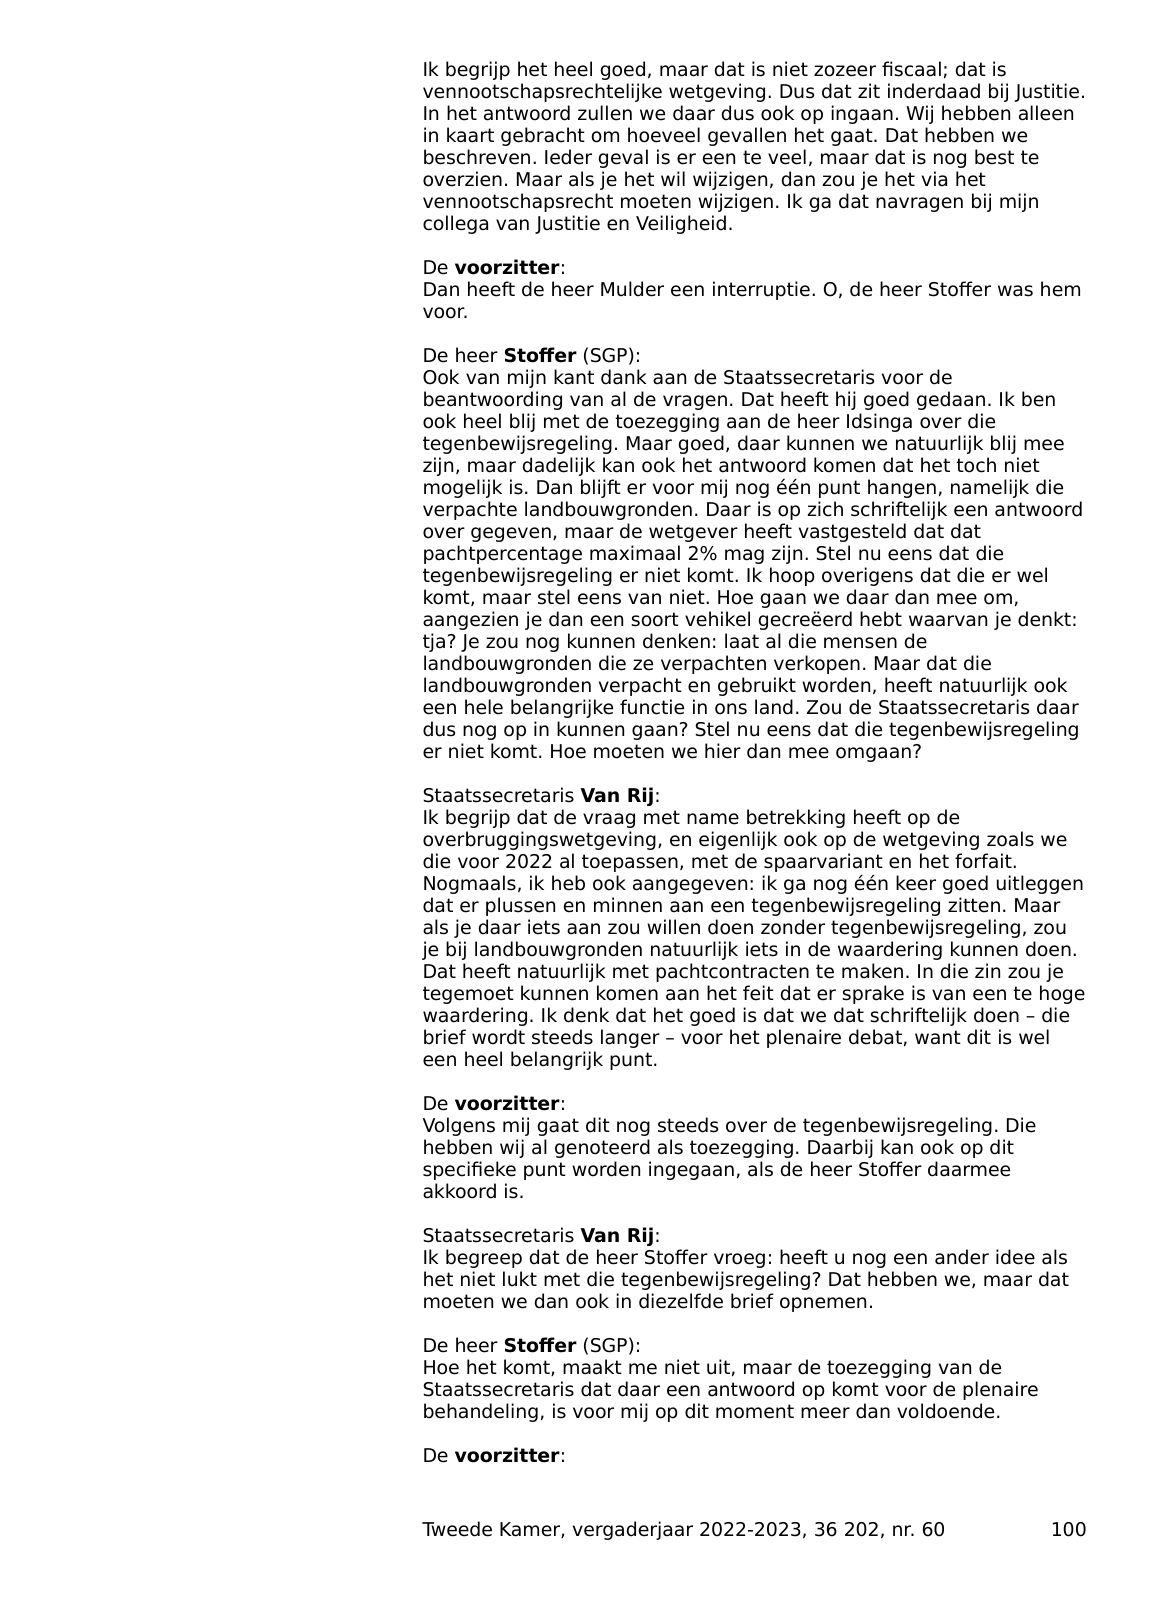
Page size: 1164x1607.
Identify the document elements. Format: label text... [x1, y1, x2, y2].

text Volgens mij gaat dit nog steeds over de tegenbewijsregeling. Die hebben wij al genoteerd als toezegging. Daarbij kan ook op dit specifieke punt worden ingegaan, als de heer Stoffer daarmee akkoord is. [422, 1115, 1087, 1203]
text De voorzitter: [422, 1093, 1087, 1115]
text De voorzitter: [422, 257, 1087, 279]
text Ook van mijn kant dank aan de Staatssecretaris voor de beantwoording van al de vragen. Dat heeft hij goed gedaan. Ik ben ook heel blij met de toezegging aan de heer Idsinga over die tegenbewijsregeling. Maar goed, daar kunnen we natuurlijk blij mee zijn, maar dadelijk kan ook het antwoord komen dat het toch niet mogelijk is. Dan blijft er voor mij nog één punt hangen, namelijk die verpachte landbouwgronden. Daar is op zich schriftelijk een antwoord over gegeven, maar de wetgever heeft vastgesteld dat dat pachtpercentage maximaal 2% mag zijn. Stel nu eens dat die tegenbewijsregeling er niet komt. Ik hoop overigens dat die er wel komt, maar stel eens van niet. Hoe gaan we daar dan mee om, aangezien je dan een soort vehikel gecreëerd hebt waarvan je denkt: tja? Je zou nog kunnen denken: laat al die mensen de landbouwgronden die ze verpachten verkopen. Maar dat die landbouwgronden verpacht en gebruikt worden, heeft natuurlijk ook een hele belangrijke functie in ons land. Zou de Staatssecretaris daar dus nog op in kunnen gaan? Stel nu eens dat die tegenbewijsregeling er niet komt. Hoe moeten we hier dan mee omgaan? [422, 367, 1087, 763]
text Ik begreep dat de heer Stoffer vroeg: heeft u nog een ander idee als het niet lukt met die tegenbewijsregeling? Dat hebben we, maar dat moeten we dan ook in diezelfde brief opnemen. [422, 1247, 1087, 1313]
text Hoe het komt, maakt me niet uit, maar de toezegging van de Staatssecretaris dat daar een antwoord op komt voor de plenaire behandeling, is voor mij op dit moment meer dan voldoende. [422, 1357, 1087, 1423]
text Ik begrijp het heel goed, maar dat is niet zozeer fiscaal; dat is vennootschapsrechtelijke wetgeving. Dus dat zit inderdaad bij Justitie. In het antwoord zullen we daar dus ook op ingaan. Wij hebben alleen in kaart gebracht om hoeveel gevallen het gaat. Dat hebben we beschreven. Ieder geval is er een te veel, maar dat is nog best te overzien. Maar als je het wil wijzigen, dan zou je het via het vennootschapsrecht moeten wijzigen. Ik ga dat navragen bij mijn collega van Justitie en Veiligheid. [422, 59, 1087, 235]
text Staatssecretaris Van Rij: [422, 1225, 1087, 1247]
text Staatssecretaris Van Rij: [422, 785, 1087, 807]
text Dan heeft de heer Mulder een interruptie. O, de heer Stoffer was hem voor. [422, 279, 1087, 323]
text De voorzitter: [422, 1445, 1087, 1467]
text De heer Stoffer (SGP): [422, 1335, 1087, 1357]
text Ik begrijp dat de vraag met name betrekking heeft op de overbruggingswetgeving, en eigenlijk ook op de wetgeving zoals we die voor 2022 al toepassen, met de spaarvariant en het forfait. Nogmaals, ik heb ook aangegeven: ik ga nog één keer goed uitleggen dat er plussen en minnen aan een tegenbewijsregeling zitten. Maar als je daar iets aan zou willen doen zonder tegenbewijsregeling, zou je bij landbouwgronden natuurlijk iets in de waardering kunnen doen. Dat heeft natuurlijk met pachtcontracten te maken. In die zin zou je tegemoet kunnen komen aan het feit dat er sprake is van een te hoge waardering. Ik denk dat het goed is dat we dat schriftelijk doen – die brief wordt steeds langer – voor het plenaire debat, want dit is wel een heel belangrijk punt. [422, 807, 1087, 1071]
text De heer Stoffer (SGP): [422, 345, 1087, 367]
